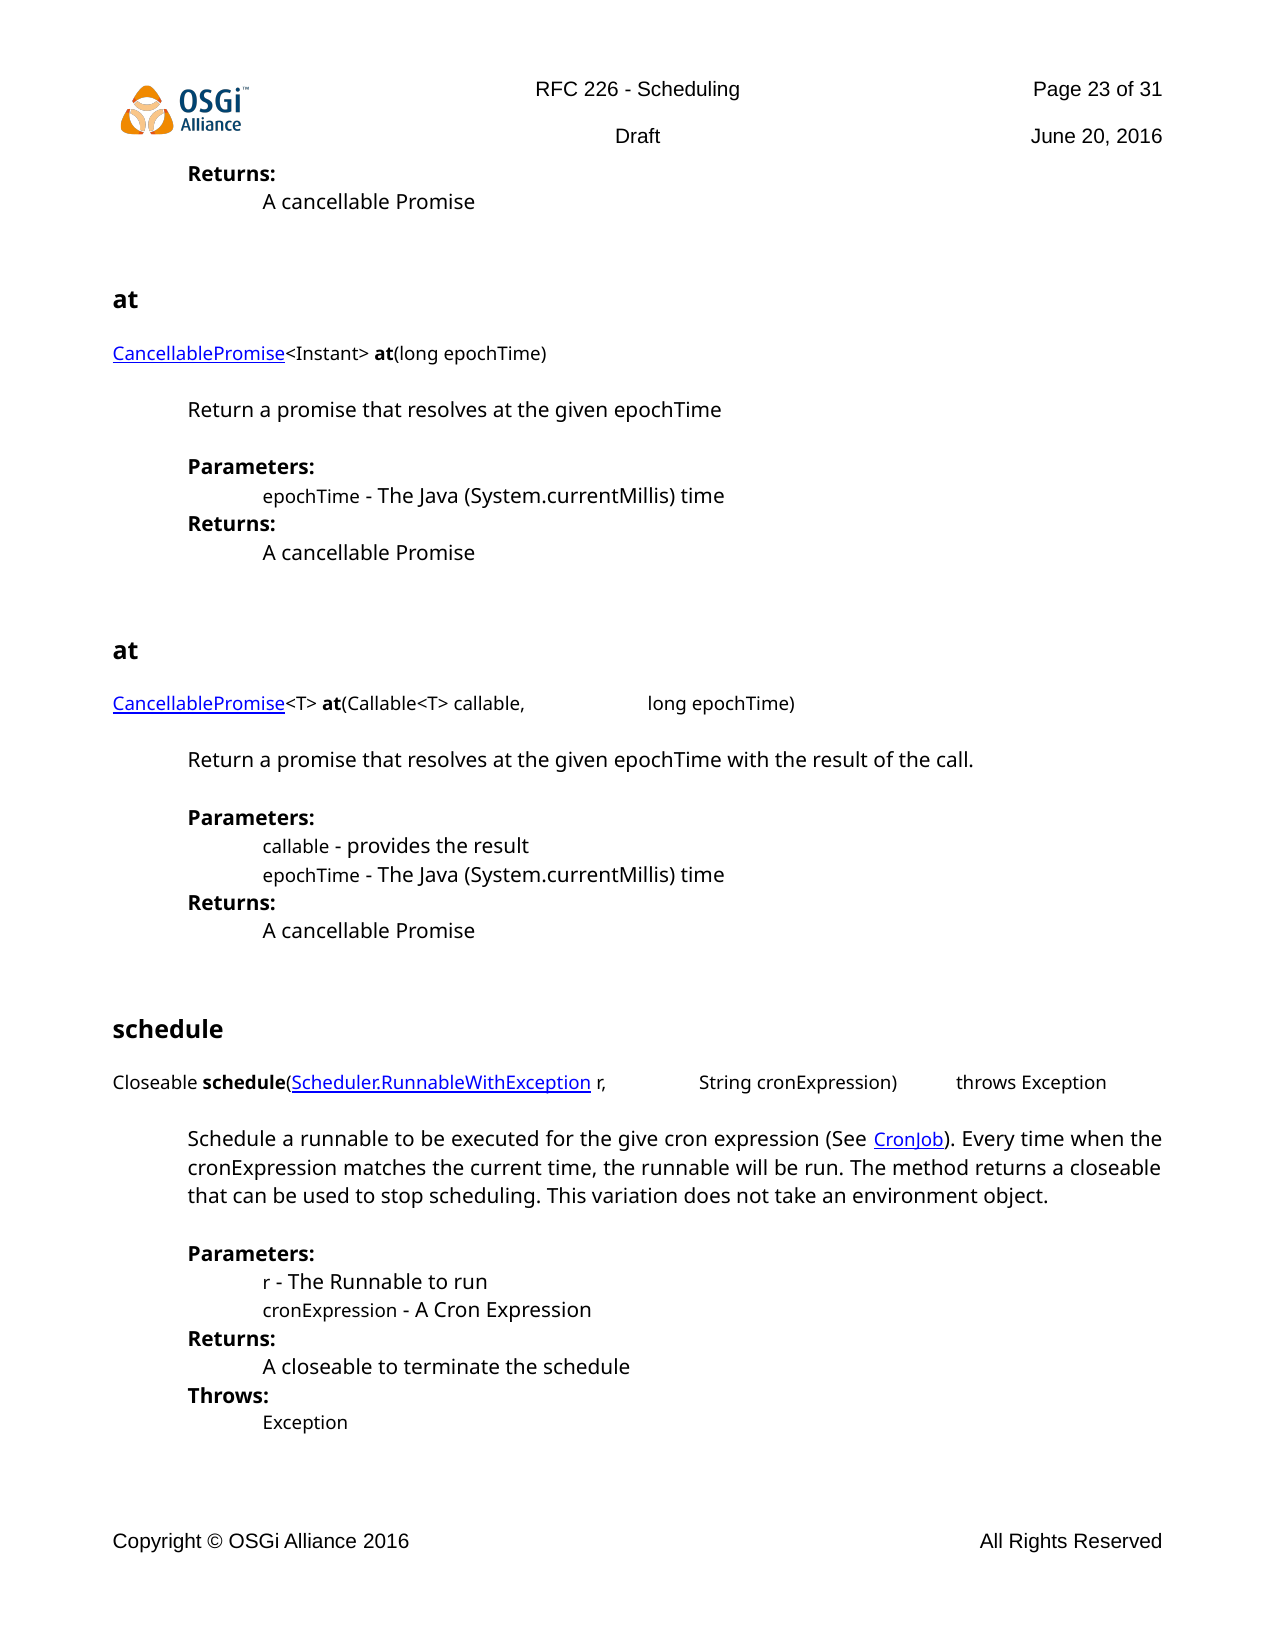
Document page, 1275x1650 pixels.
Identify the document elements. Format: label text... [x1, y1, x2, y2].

text at [112, 632, 1162, 666]
text CancellablePromise<T> at(Callable<T> callable, long epochTime) [112, 691, 1162, 716]
text Return a promise that resolves at the given epochTime [187, 395, 1162, 423]
text Returns: [187, 888, 1162, 917]
text Closeable schedule(Scheduler.RunnableWithException r, String cronExpression) throws Exception [112, 1069, 1162, 1095]
text CancellablePromise<Instant> at(long epochTime) [112, 340, 1162, 366]
text Returns: [187, 509, 1162, 538]
text A cancellable Promise [262, 917, 1162, 945]
text A closeable to terminate the schedule [262, 1352, 1162, 1381]
text epochTime - The Java (System.currentMillis) time [262, 481, 1162, 509]
text A cancellable Promise [262, 538, 1162, 566]
picture [113, 78, 257, 142]
text A cancellable Promise [262, 187, 1162, 216]
text cronExpression - A Cron Expression [262, 1296, 1162, 1324]
text at [112, 282, 1162, 316]
text callable - provides the result [262, 831, 1162, 860]
text Parameters: [187, 1239, 1162, 1267]
text Returns: [187, 159, 1162, 187]
text Schedule a runnable to be executed for the give cron expression (See CronJob). Every time when the cronExpression matches the current time, the runnable will be run. The method returns a closeable that can be used to stop scheduling. This variation does not take an environment object. [187, 1124, 1162, 1209]
text epochTime - The Java (System.currentMillis) time [262, 860, 1162, 888]
text schedule [112, 1011, 1162, 1045]
text Returns: [187, 1324, 1162, 1352]
text Parameters: [187, 452, 1162, 481]
text Return a promise that resolves at the given epochTime with the result of the call. [187, 745, 1162, 774]
text Exception [262, 1409, 1162, 1435]
text r - The Runnable to run [262, 1267, 1162, 1296]
text Throws: [187, 1381, 1162, 1409]
text Parameters: [187, 803, 1162, 831]
